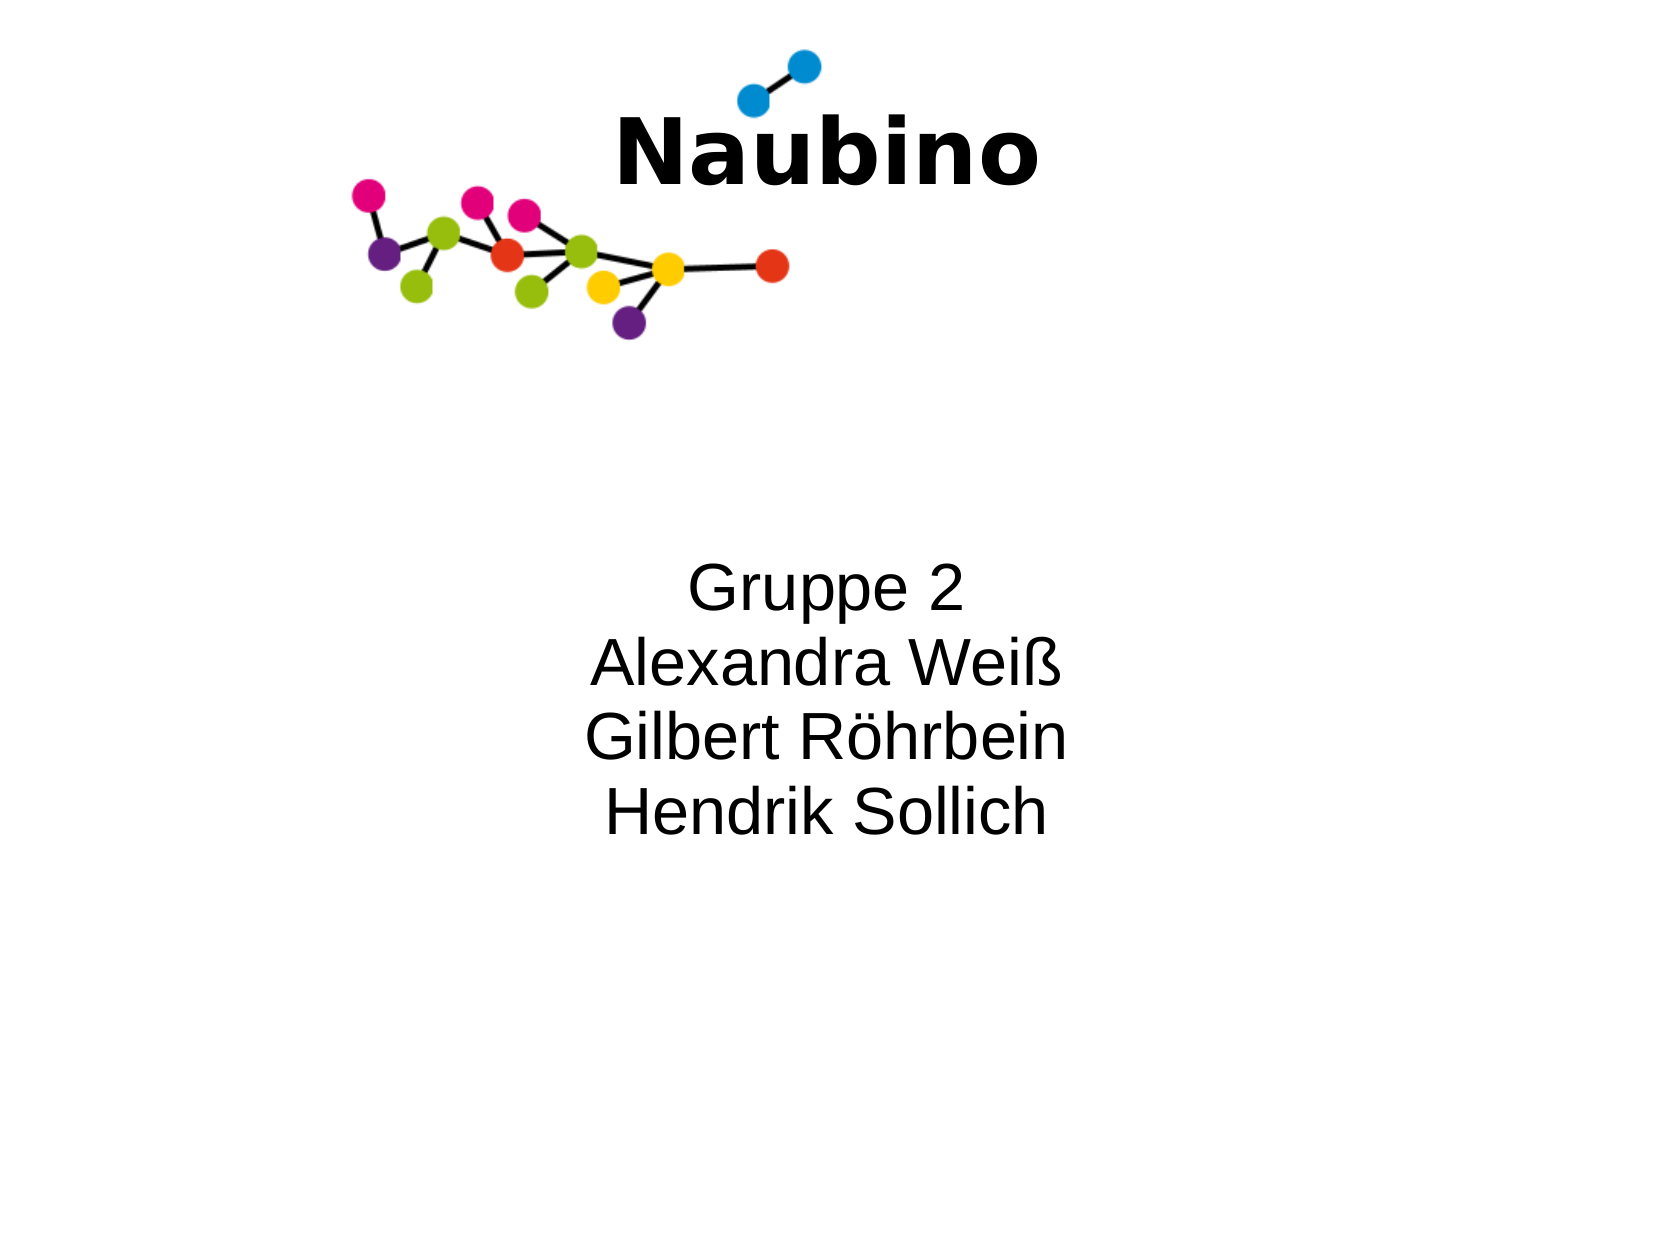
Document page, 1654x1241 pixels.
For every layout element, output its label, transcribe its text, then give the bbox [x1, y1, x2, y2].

subtitle Gruppe 2 Alexandra Weiß Gilbert Röhrbein Hendrik Sollich [82, 290, 1571, 1109]
picture [265, 250, 849, 290]
picture [265, 10, 849, 56]
title Naubino [82, 56, 1571, 250]
